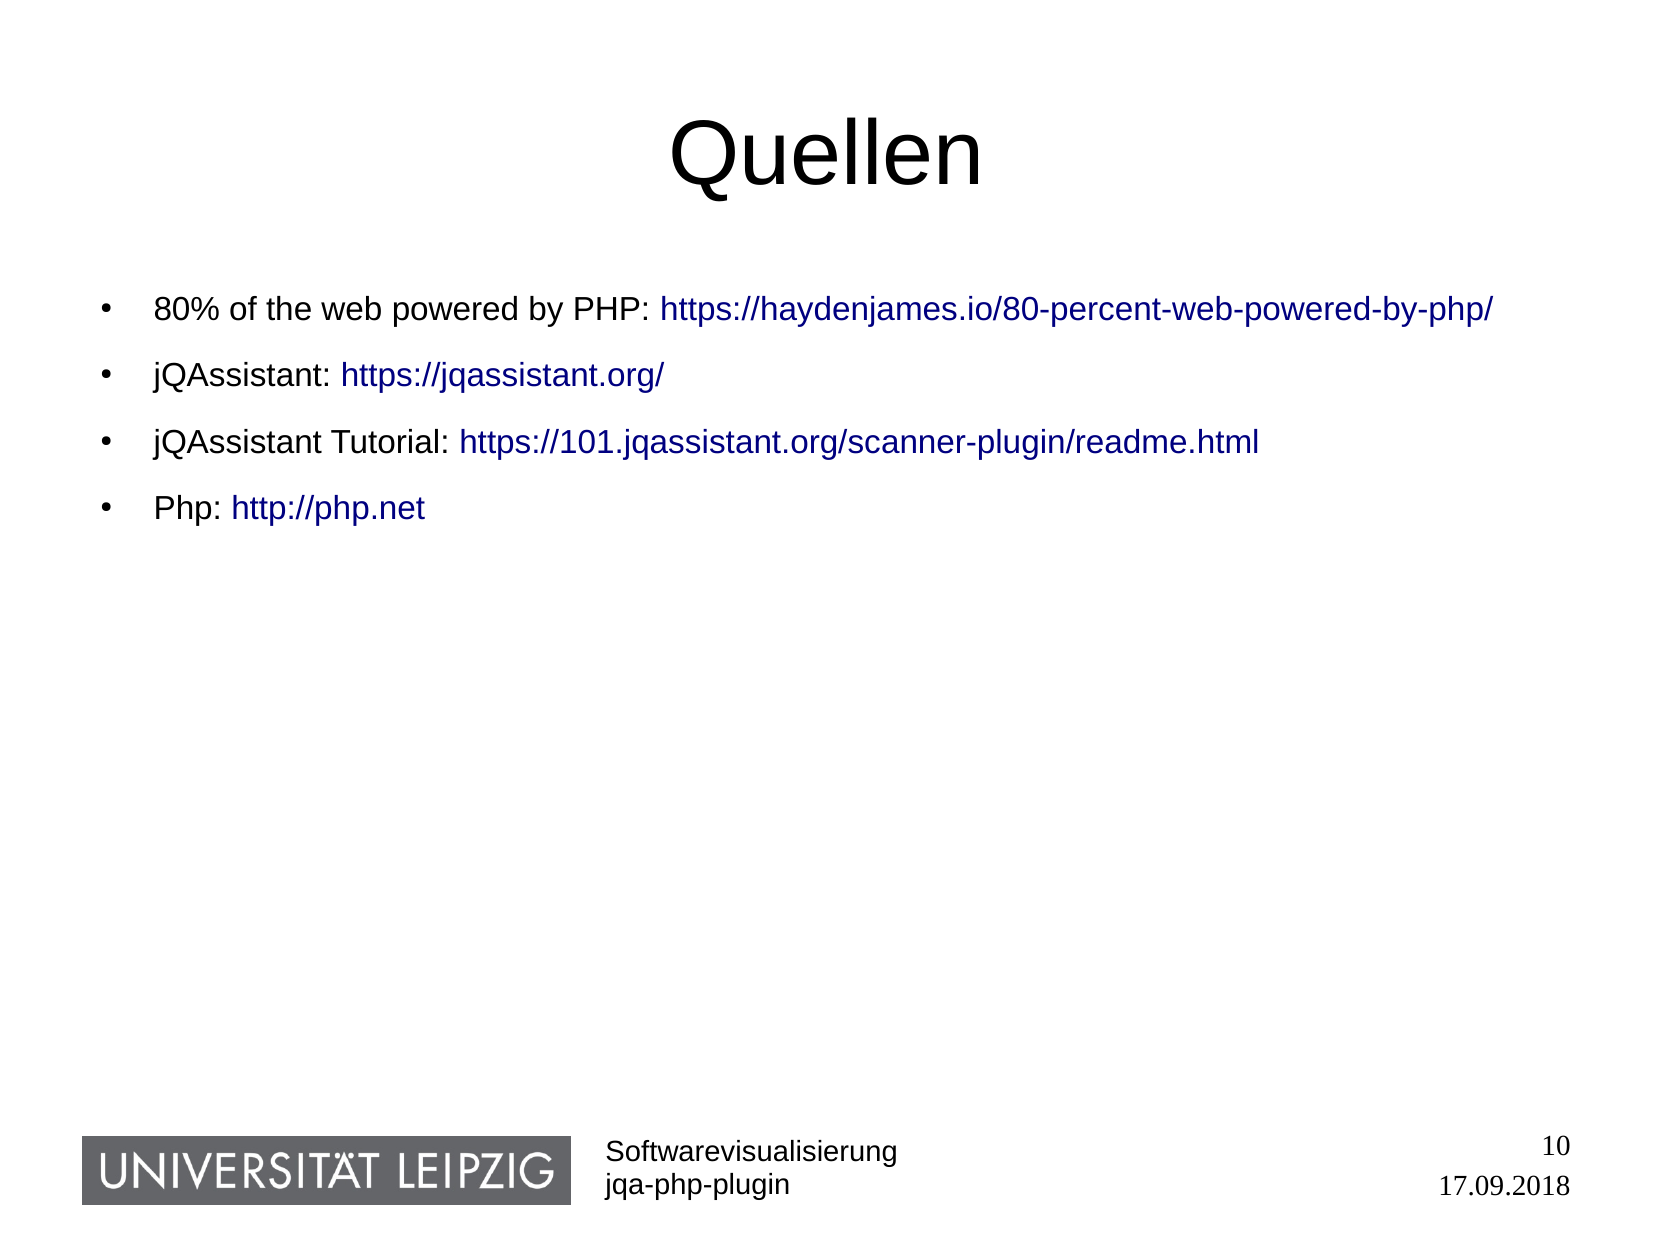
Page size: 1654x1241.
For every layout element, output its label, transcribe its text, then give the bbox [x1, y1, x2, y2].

list 80% of the web powered by PHP: https://haydenjames.io/80-percent-web-powered-by-php/ jQAssistant: https://jqassistant.org/ jQAssistant Tutorial: https://101.jqassistant.org/scanner-plugin/readme.html Php: http://php.net [82, 290, 1571, 1010]
title Quellen [82, 49, 1571, 257]
picture [82, 1136, 571, 1205]
